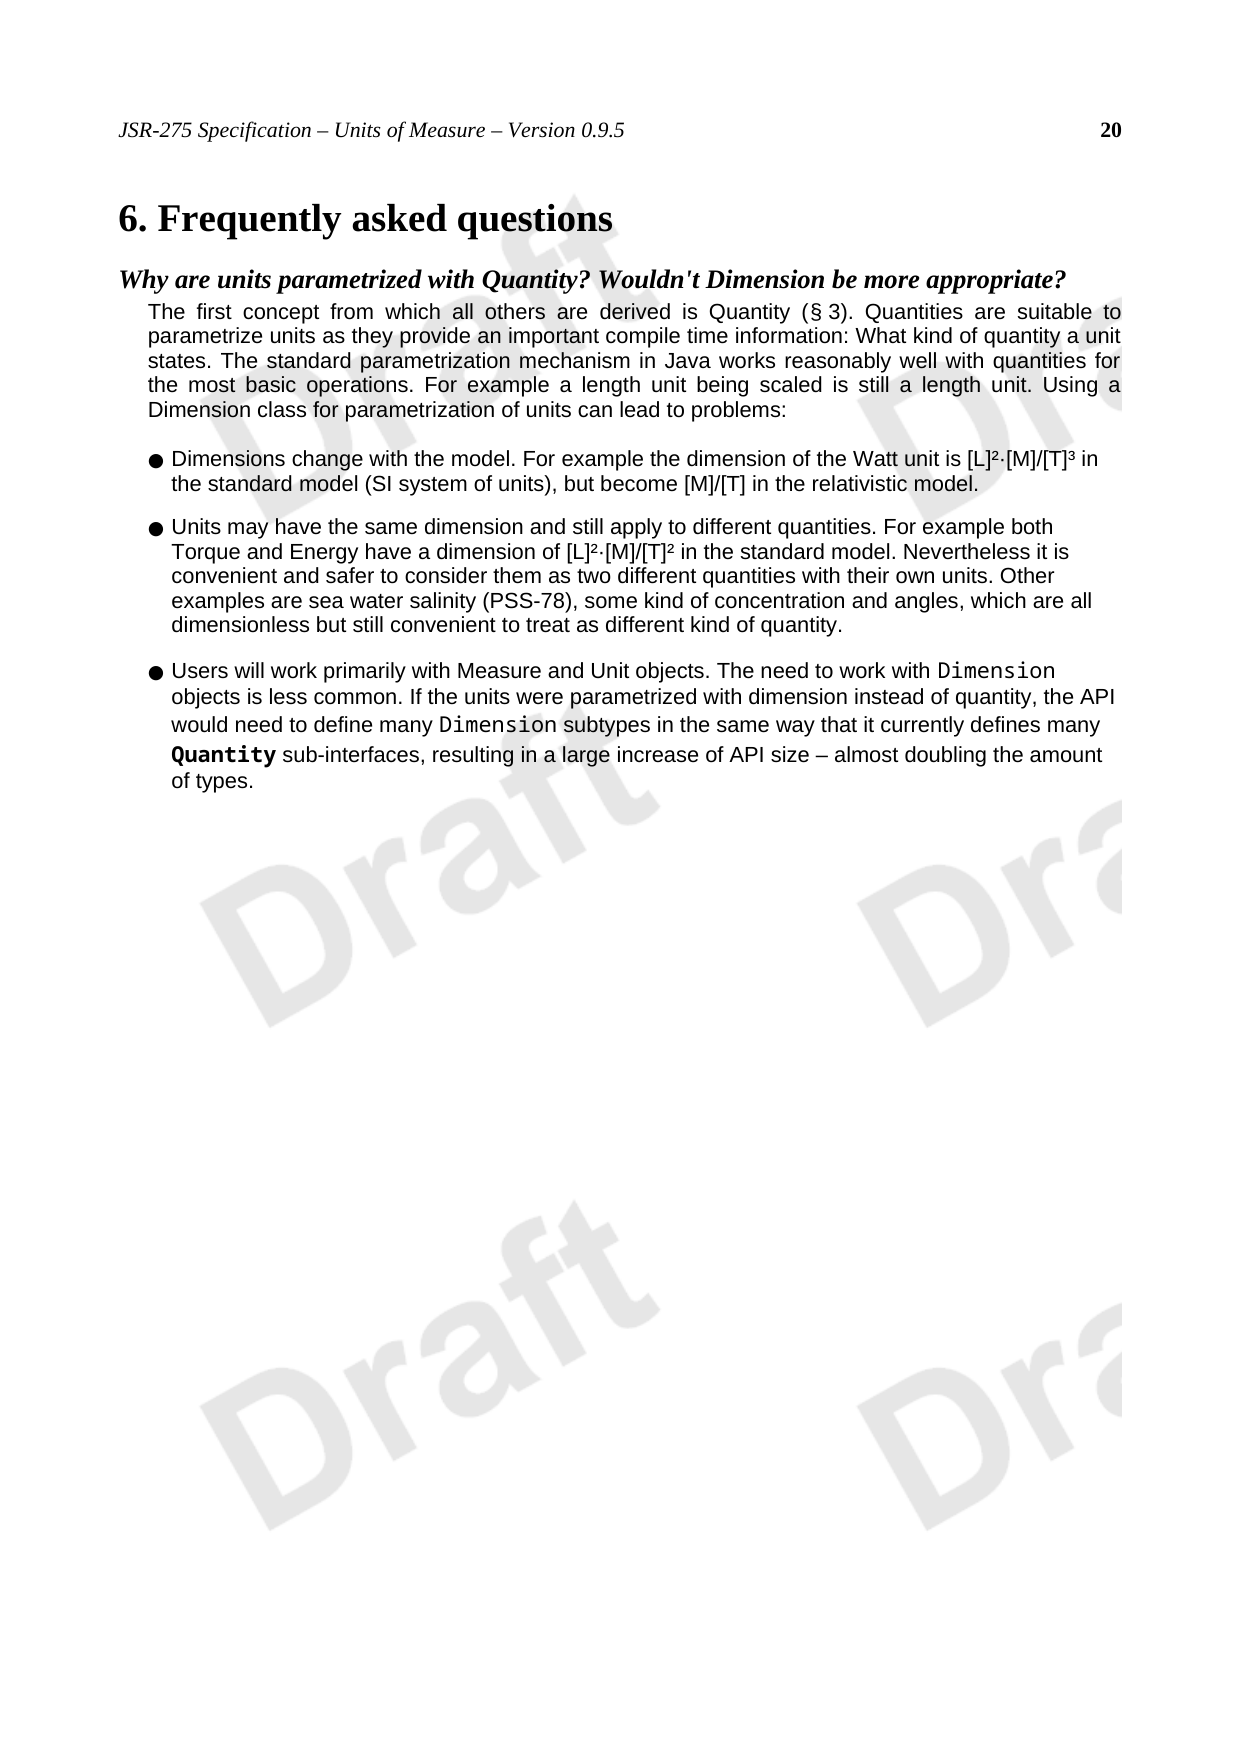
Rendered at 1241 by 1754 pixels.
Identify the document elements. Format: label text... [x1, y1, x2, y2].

list Users will work primarily with Measure and Unit objects. The need to work with Dimension objects is less common. If the units were parametrized with dimension instead of quantity, the API would need to define many Dimension subtypes in the same way that it currently defines many Quantity sub-interfaces, resulting in a large increase of API size – almost doubling the amount of types. [148, 655, 1122, 793]
text The first concept from which all others are derived is Quantity (§ 3). Quantities are suitable to parametrize units as they provide an important compile time information: What kind of quantity a unit states. The standard parametrization mechanism in Java works reasonably well with quantities for the most basic operations. For example a length unit being scaled is still a length unit. Using a Dimension class for parametrization of units can lead to problems: [148, 300, 1122, 422]
subtitle Frequently asked questions [118, 197, 1122, 240]
list Dimensions change with the model. For example the dimension of the Watt unit is [L]²·[M]/[T]³ in the standard model (SI system of units), but become [M]/[T] in the relativistic model. [148, 446, 1122, 496]
picture [118, 240, 1122, 264]
list Units may have the same dimension and still apply to different quantities. For example both Torque and Energy have a dimension of [L]²·[M]/[T]² in the standard model. Nevertheless it is convenient and safer to consider them as two different quantities with their own units. Other examples are sea water salinity (PSS-78), some kind of concentration and angles, which are all dimensionless but still convenient to treat as different kind of quantity. [148, 514, 1122, 637]
subtitle Why are units parametrized with Quantity? Wouldn't Dimension be more appropriate? [118, 264, 1122, 294]
picture [118, 294, 1122, 1636]
picture [118, 117, 1122, 197]
